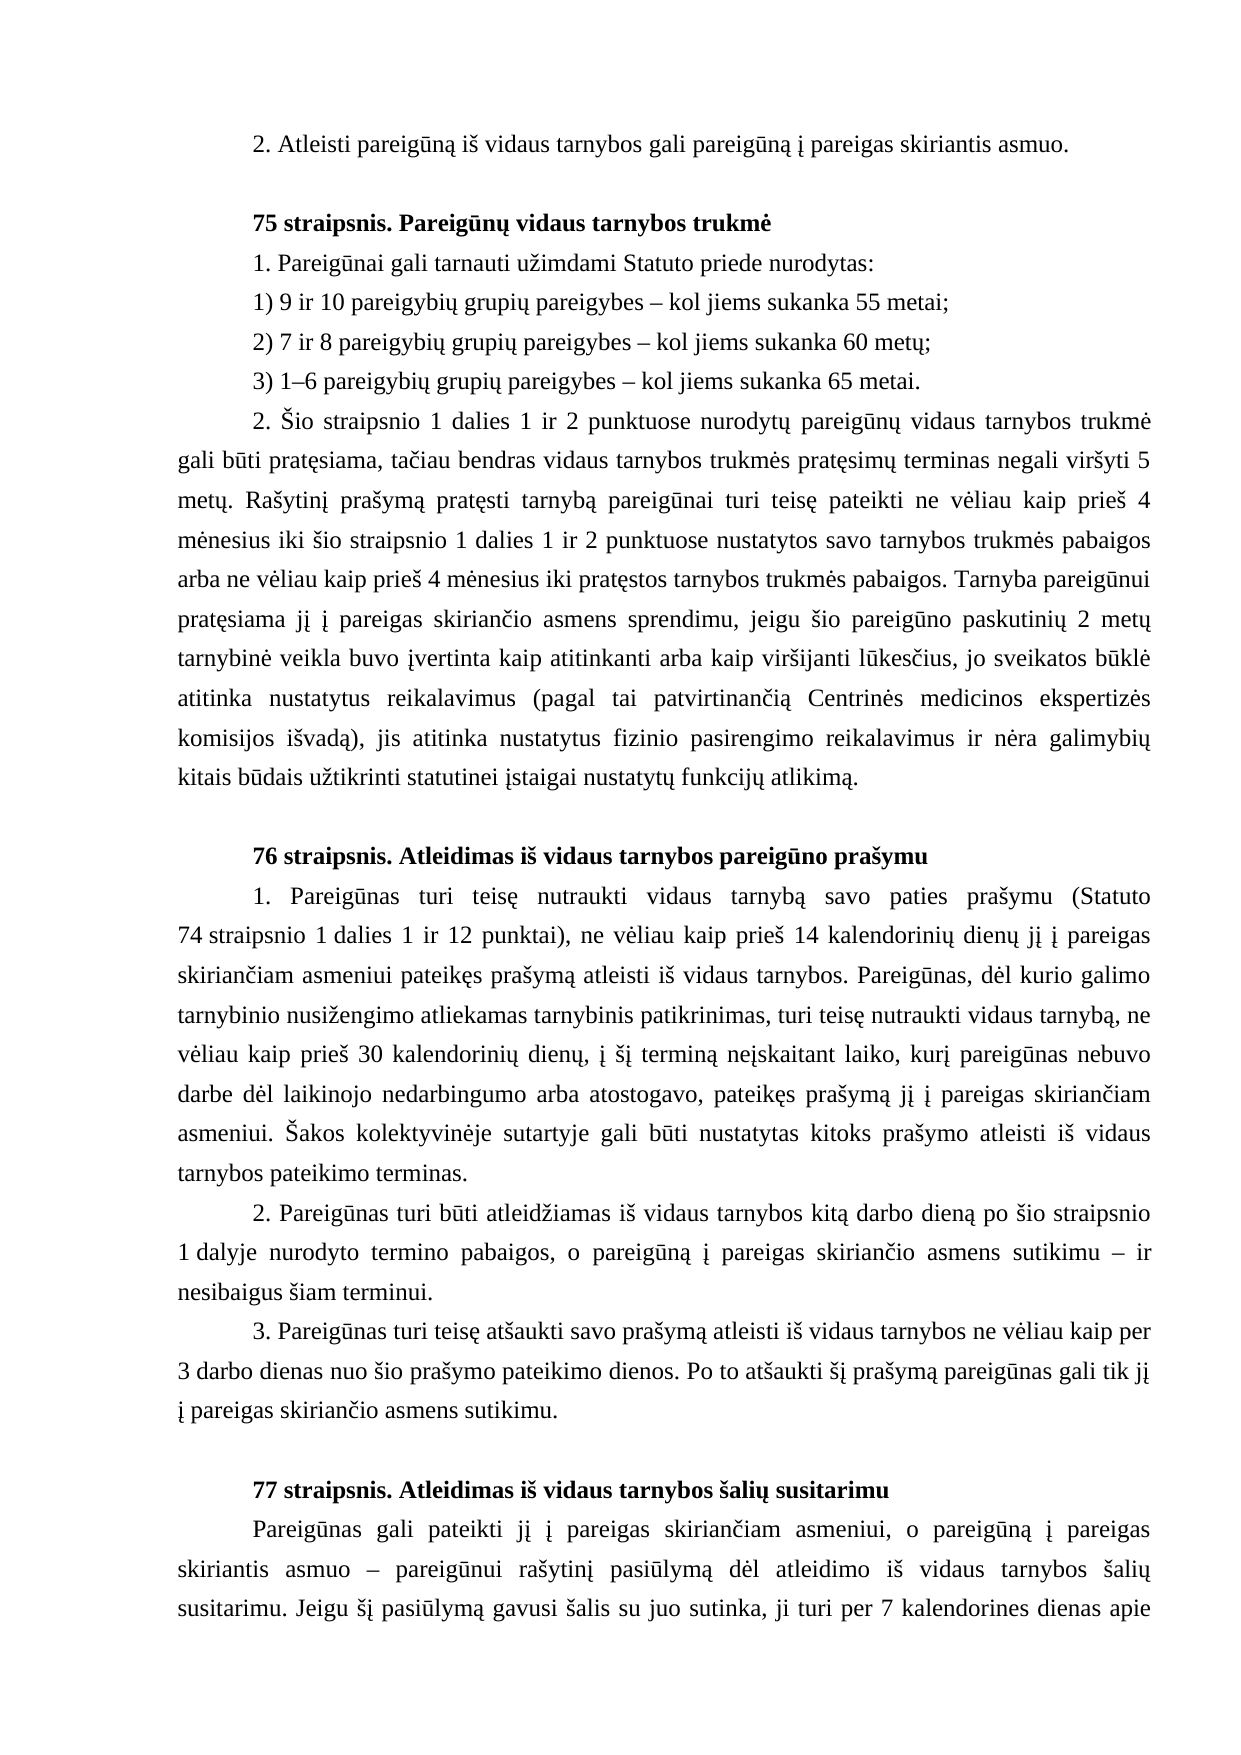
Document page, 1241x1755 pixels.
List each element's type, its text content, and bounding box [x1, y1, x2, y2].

text 2. Pareigūnas turi būti atleidžiamas iš vidaus tarnybos kitą darbo dieną po šio straipsnio 1 dalyje nurodyto termino pabaigos, o pareigūną į pareigas skiriančio asmens sutikimu – ir nesibaigus šiam terminui. [177, 1187, 1152, 1306]
text 3. Pareigūnas turi teisę atšaukti savo prašymą atleisti iš vidaus tarnybos ne vėliau kaip per 3 darbo dienas nuo šio prašymo pateikimo dienos. Po to atšaukti šį prašymą pareigūnas gali tik jį į pareigas skiriančio asmens sutikimu. [177, 1306, 1152, 1424]
text 1. Pareigūnas turi teisę nutraukti vidaus tarnybą savo paties prašymu (Statuto 74 straipsnio 1 dalies 1 ir 12 punktai), ne vėliau kaip prieš 14 kalendorinių dienų jį į pareigas skiriančiam asmeniui pateikęs prašymą atleisti iš vidaus tarnybos. Pareigūnas, dėl kurio galimo tarnybinio nusižengimo atliekamas tarnybinis patikrinimas, turi teisę nutraukti vidaus tarnybą, ne vėliau kaip prieš 30 kalendorinių dienų, į šį terminą neįskaitant laiko, kurį pareigūnas nebuvo darbe dėl laikinojo nedarbingumo arba atostogavo, pateikęs prašymą jį į pareigas skiriančiam asmeniui. Šakos kolektyvinėje sutartyje gali būti nustatytas kitoks prašymo atleisti iš vidaus tarnybos pateikimo terminas. [177, 870, 1152, 1187]
text 76 straipsnis. Atleidimas iš vidaus tarnybos pareigūno prašymu [177, 831, 1152, 870]
text 1) 9 ir 10 pareigybių grupių pareigybes – kol jiems sukanka 55 metai; [177, 276, 1152, 316]
text 2. Šio straipsnio 1 dalies 1 ir 2 punktuose nurodytų pareigūnų vidaus tarnybos trukmė gali būti pratęsiama, tačiau bendras vidaus tarnybos trukmės pratęsimų terminas negali viršyti 5 metų. Rašytinį prašymą pratęsti tarnybą pareigūnai turi teisę pateikti ne vėliau kaip prieš 4 mėnesius iki šio straipsnio 1 dalies 1 ir 2 punktuose nustatytos savo tarnybos trukmės pabaigos arba ne vėliau kaip prieš 4 mėnesius iki pratęstos tarnybos trukmės pabaigos. Tarnyba pareigūnui pratęsiama jį į pareigas skiriančio asmens sprendimu, jeigu šio pareigūno paskutinių 2 metų tarnybinė veikla buvo įvertinta kaip atitinkanti arba kaip viršijanti lūkesčius, jo sveikatos būklė atitinka nustatytus reikalavimus (pagal tai patvirtinančią Centrinės medicinos ekspertizės komisijos išvadą), jis atitinka nustatytus fizinio pasirengimo reikalavimus ir nėra galimybių kitais būdais užtikrinti statutinei įstaigai nustatytų funkcijų atlikimą. [177, 395, 1152, 791]
text Pareigūnas gali pateikti jį į pareigas skiriančiam asmeniui, o pareigūną į pareigas skiriantis asmuo – pareigūnui rašytinį pasiūlymą dėl atleidimo iš vidaus tarnybos šalių susitarimu. Jeigu šį pasiūlymą gavusi šalis su juo sutinka, ji turi per 7 kalendorines dienas apie [177, 1503, 1152, 1622]
text 3) 1–6 pareigybių grupių pareigybes – kol jiems sukanka 65 metai. [177, 356, 1152, 395]
text 2. Atleisti pareigūną iš vidaus tarnybos gali pareigūną į pareigas skiriantis asmuo. [177, 118, 1152, 158]
text 1. Pareigūnai gali tarnauti užimdami Statuto priede nurodytas: [177, 237, 1152, 276]
text 2) 7 ir 8 pareigybių grupių pareigybes – kol jiems sukanka 60 metų; [177, 316, 1152, 356]
text 77 straipsnis. Atleidimas iš vidaus tarnybos šalių susitarimu [177, 1464, 1152, 1503]
text 75 straipsnis. Pareigūnų vidaus tarnybos trukmė [177, 197, 1152, 237]
